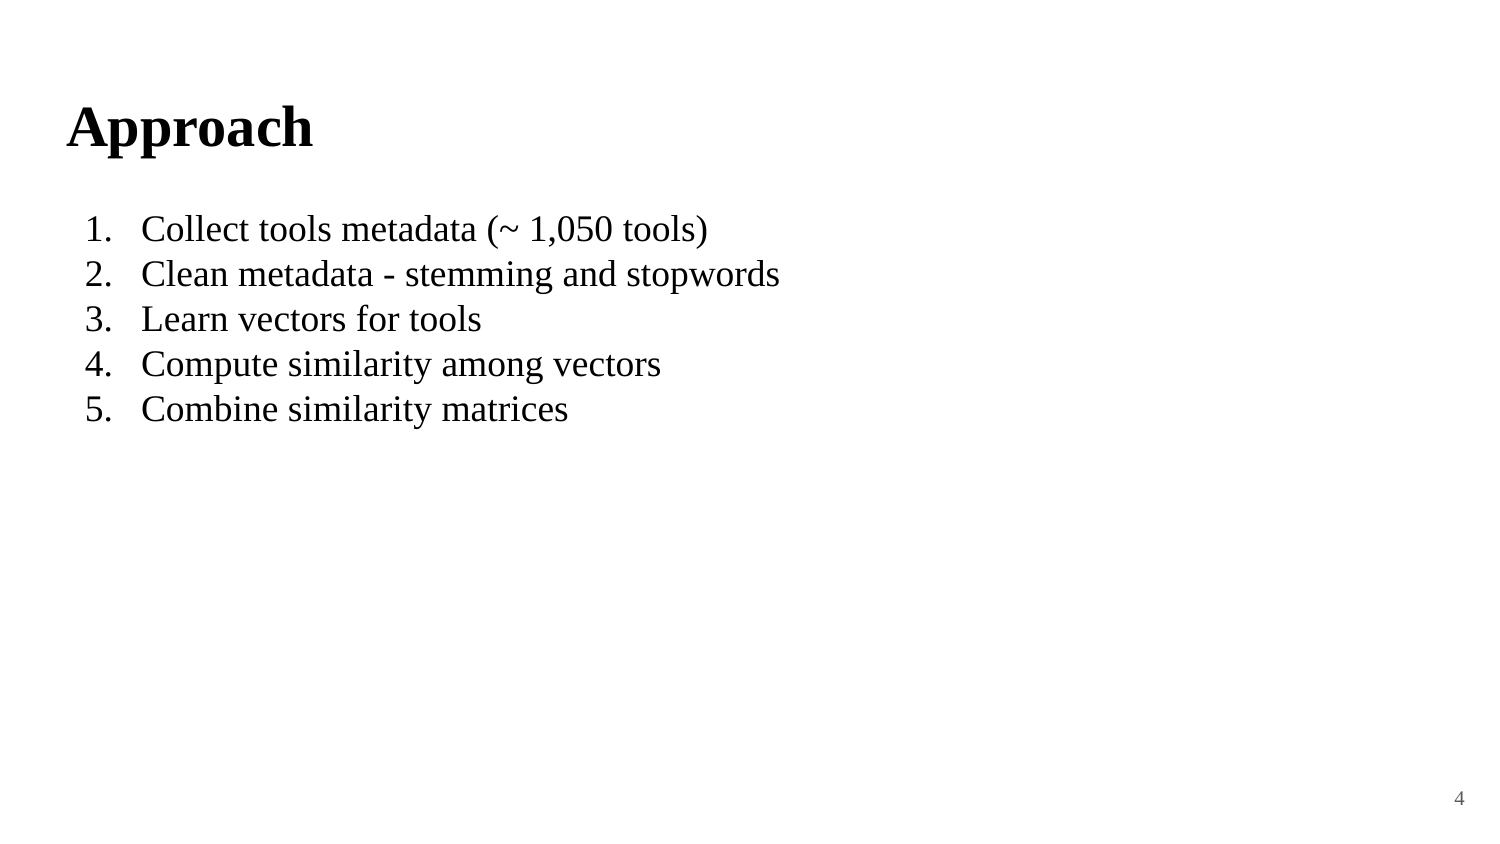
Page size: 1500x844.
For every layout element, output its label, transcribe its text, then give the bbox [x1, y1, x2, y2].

slide_number [1389, 764, 1480, 830]
list Collect tools metadata (~ 1,050 tools) Clean metadata - stemming and stopwords Learn vectors for tools Compute similarity among vectors Combine similarity matrices [51, 189, 1449, 819]
title Approach [51, 72, 1449, 167]
